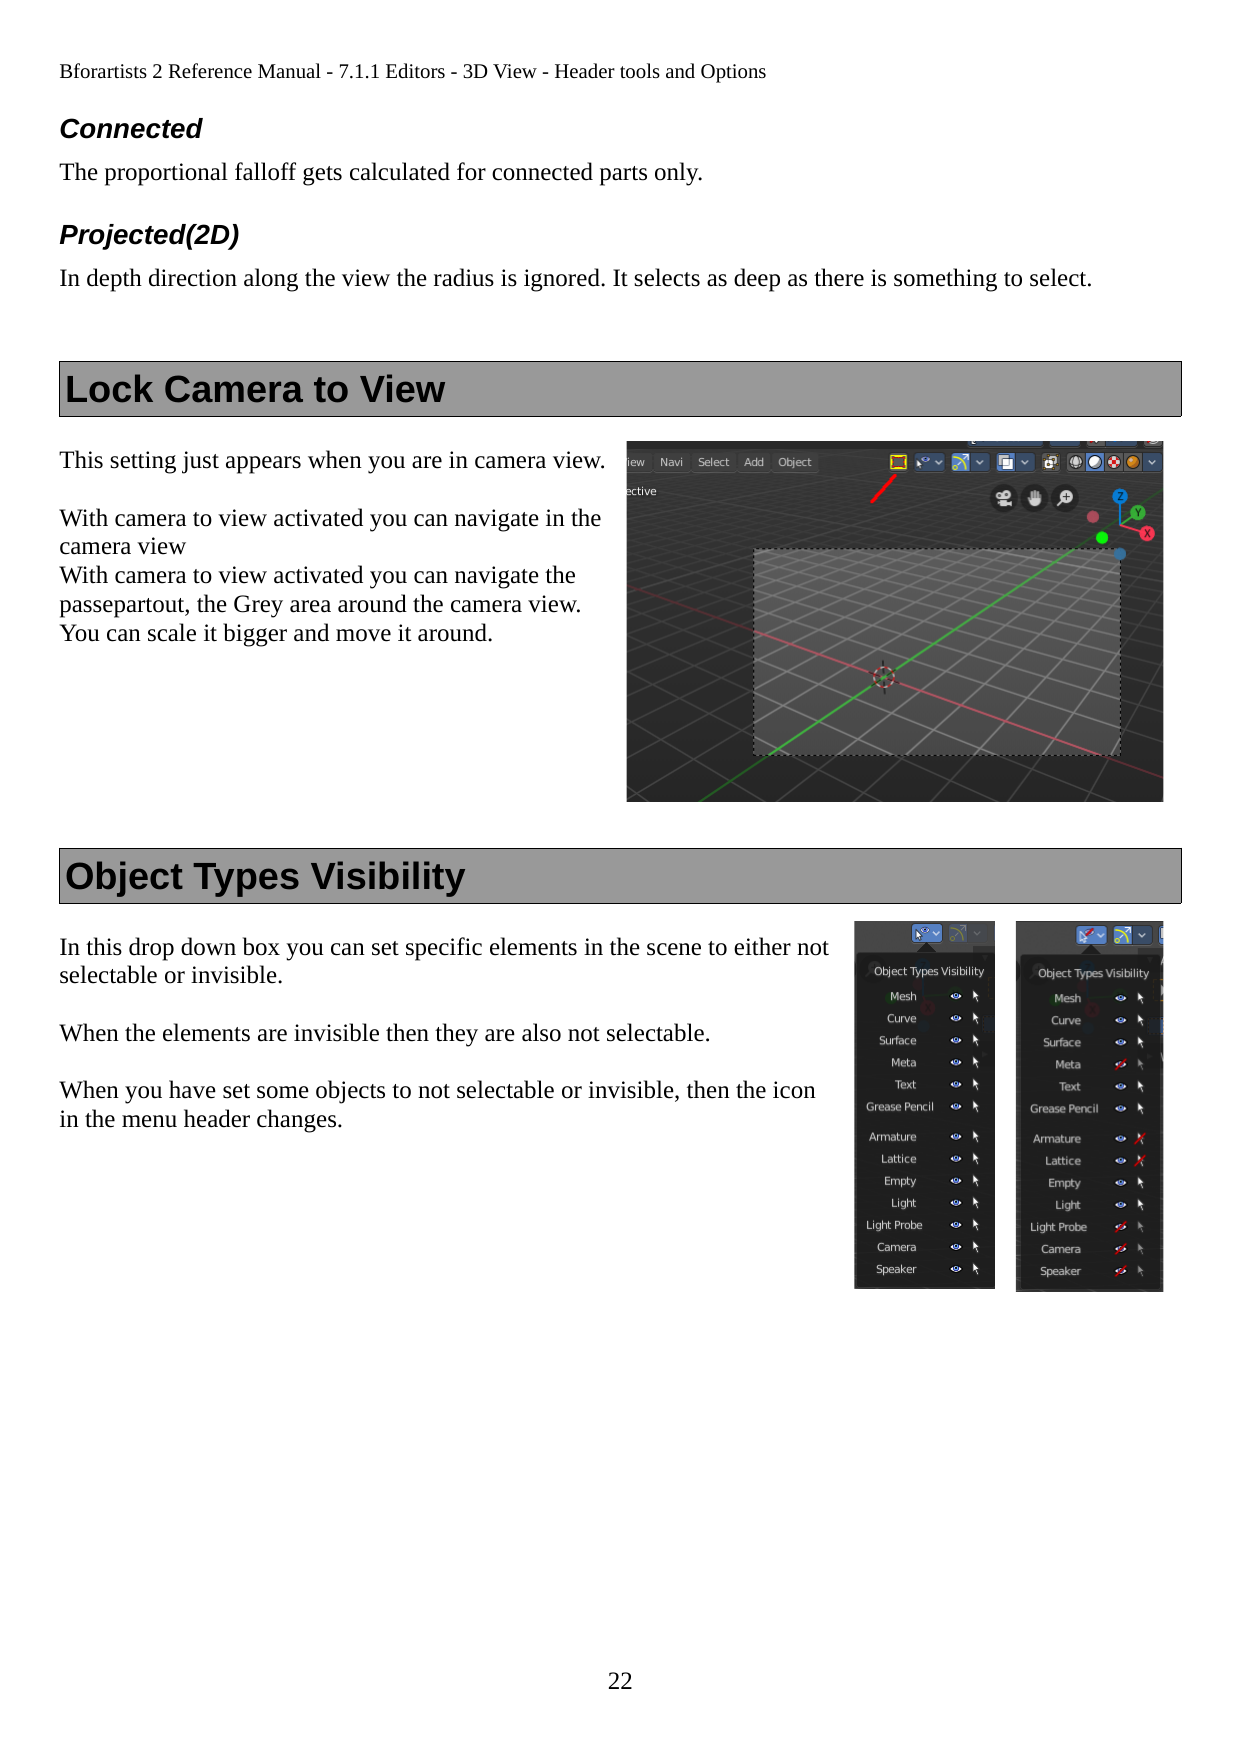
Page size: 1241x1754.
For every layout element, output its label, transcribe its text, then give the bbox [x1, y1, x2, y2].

text When the elements are invisible then they are also not selectable. [59, 1018, 854, 1047]
text With camera to view activated you can navigate in the camera view [59, 503, 626, 560]
picture [1015, 921, 1164, 1292]
subtitle Projected(2D) [59, 218, 1181, 250]
table_header Lock Camera to View [60, 362, 1181, 416]
text This setting just appears when you are in camera view. [59, 445, 626, 474]
text In depth direction along the view the radius is ignored. It selects as deep as there is something to select. [59, 263, 1181, 292]
text The proportional falloff gets calculated for connected parts only. [59, 157, 1181, 186]
text When you have set some objects to not selectable or invisible, then the icon in the menu header changes. [59, 1075, 854, 1133]
text In this drop down box you can set specific elements in the scene to either not selectable or invisible. [59, 932, 854, 989]
subtitle Connected [59, 113, 1181, 144]
picture [626, 441, 1164, 802]
text With camera to view activated you can navigate the passepartout, the Grey area around the camera view. You can scale it bigger and move it around. [59, 560, 626, 646]
table_header Object Types Visibility [60, 849, 1181, 903]
picture [854, 921, 995, 1289]
